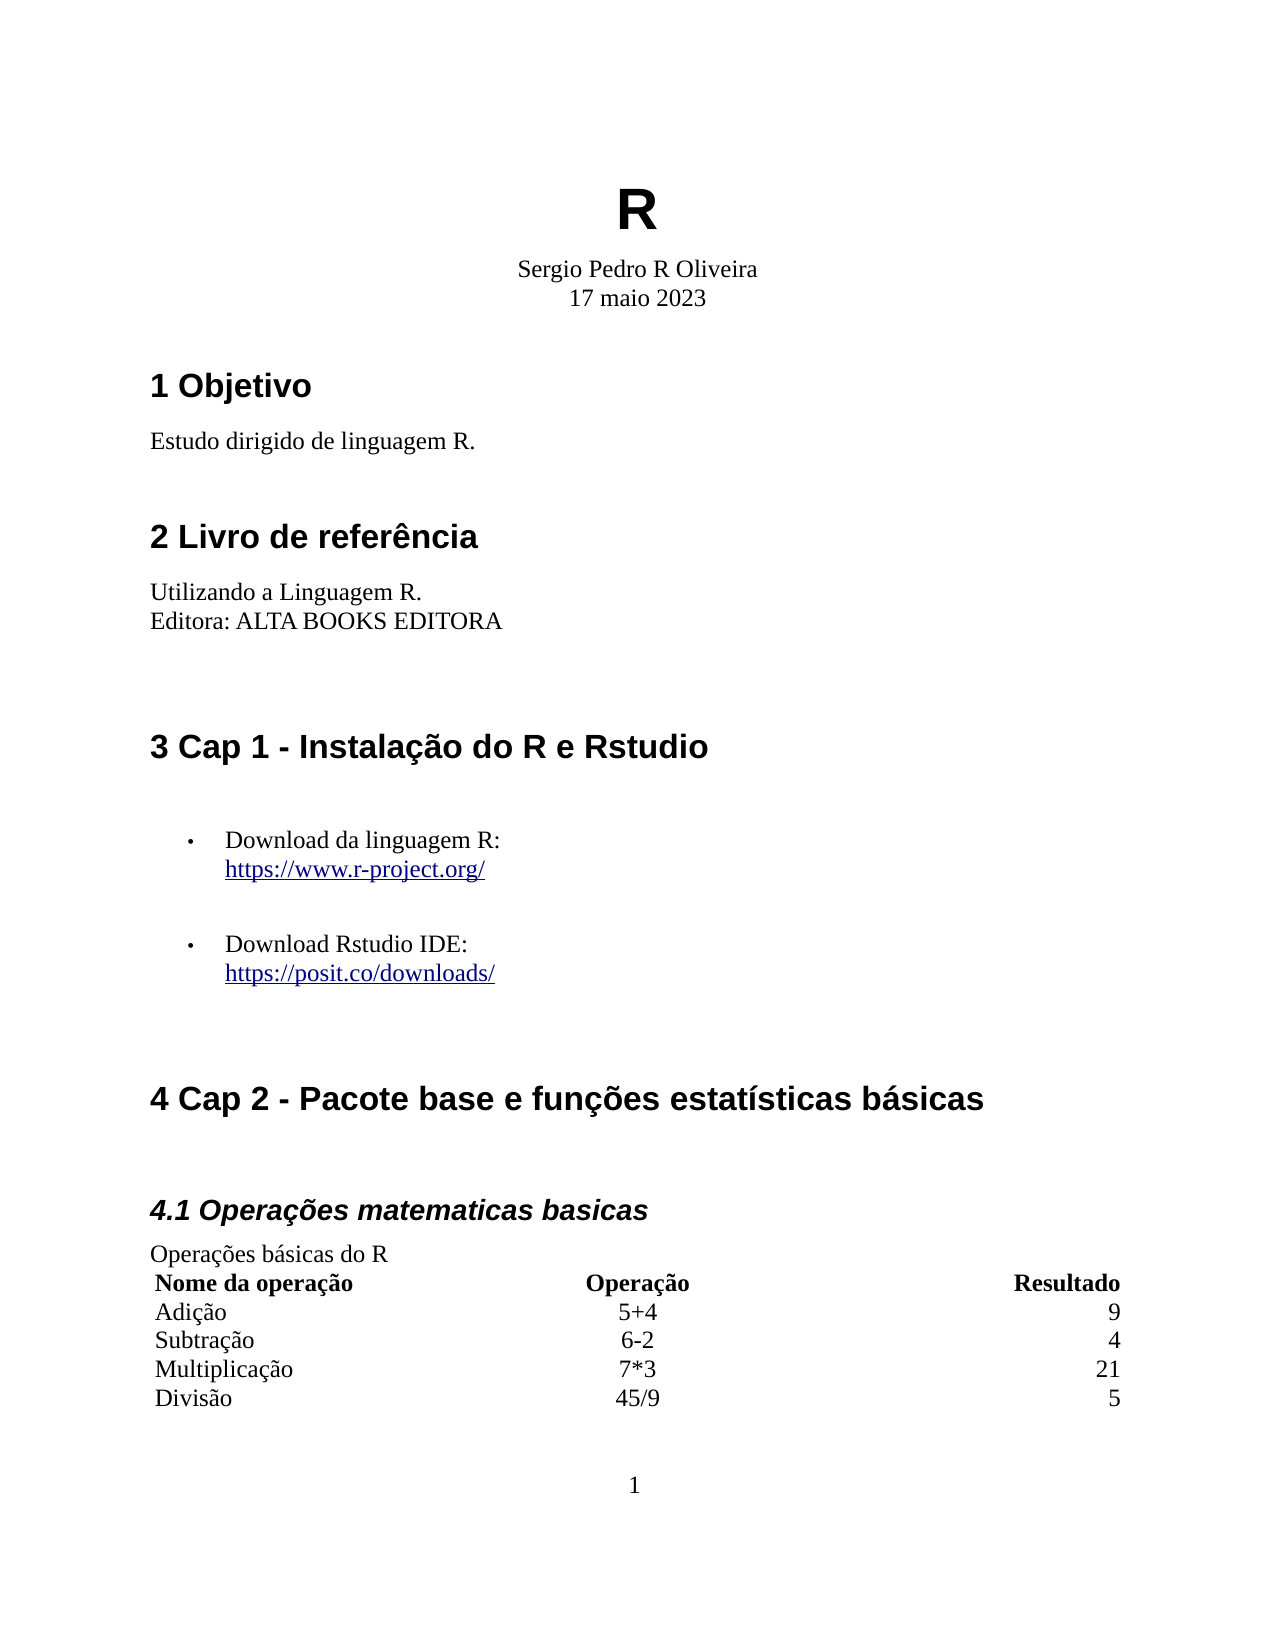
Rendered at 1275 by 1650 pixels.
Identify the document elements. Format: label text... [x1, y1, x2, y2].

text Operações básicas do R [150, 1239, 1125, 1268]
table_cell Adição [150, 1297, 475, 1325]
text Sergio Pedro R Oliveira [150, 254, 1125, 283]
subtitle 4 Cap 2 - Pacote base e funções estatísticas básicas [150, 1078, 1125, 1156]
table_cell 4 [800, 1325, 1125, 1354]
text Estudo dirigido de linguagem R. [150, 426, 1125, 483]
text Utilizando a Linguagem R. Editora: ALTA BOOKS EDITORA [150, 577, 1125, 664]
subtitle 4.1 Operações matematicas basicas [150, 1193, 1125, 1227]
table_cell Divisão [150, 1383, 475, 1412]
list Download da linguagem R: https://www.r-project.org/ [187, 825, 1125, 911]
subtitle 3 Cap 1 - Instalação do R e Rstudio [150, 726, 1125, 804]
table_header Resultado [800, 1268, 1125, 1297]
table_header Nome da operação [150, 1268, 475, 1297]
table_cell Multiplicação [150, 1354, 475, 1383]
table_cell 5+4 [475, 1297, 800, 1325]
table_cell 7*3 [475, 1354, 800, 1383]
table_cell 45/9 [475, 1383, 800, 1412]
text 17 maio 2023 [150, 283, 1125, 312]
table_cell 5 [800, 1383, 1125, 1412]
table_cell 9 [800, 1297, 1125, 1325]
subtitle 2 Livro de referência [150, 517, 1125, 556]
table_cell 6-2 [475, 1325, 800, 1354]
table_header Operação [475, 1268, 800, 1297]
title R [150, 175, 1125, 242]
table_cell Subtração [150, 1325, 475, 1354]
list Download Rstudio IDE: https://posit.co/downloads/ [187, 929, 1125, 1016]
table_cell 21 [800, 1354, 1125, 1383]
subtitle 1 Objetivo [150, 366, 1125, 404]
